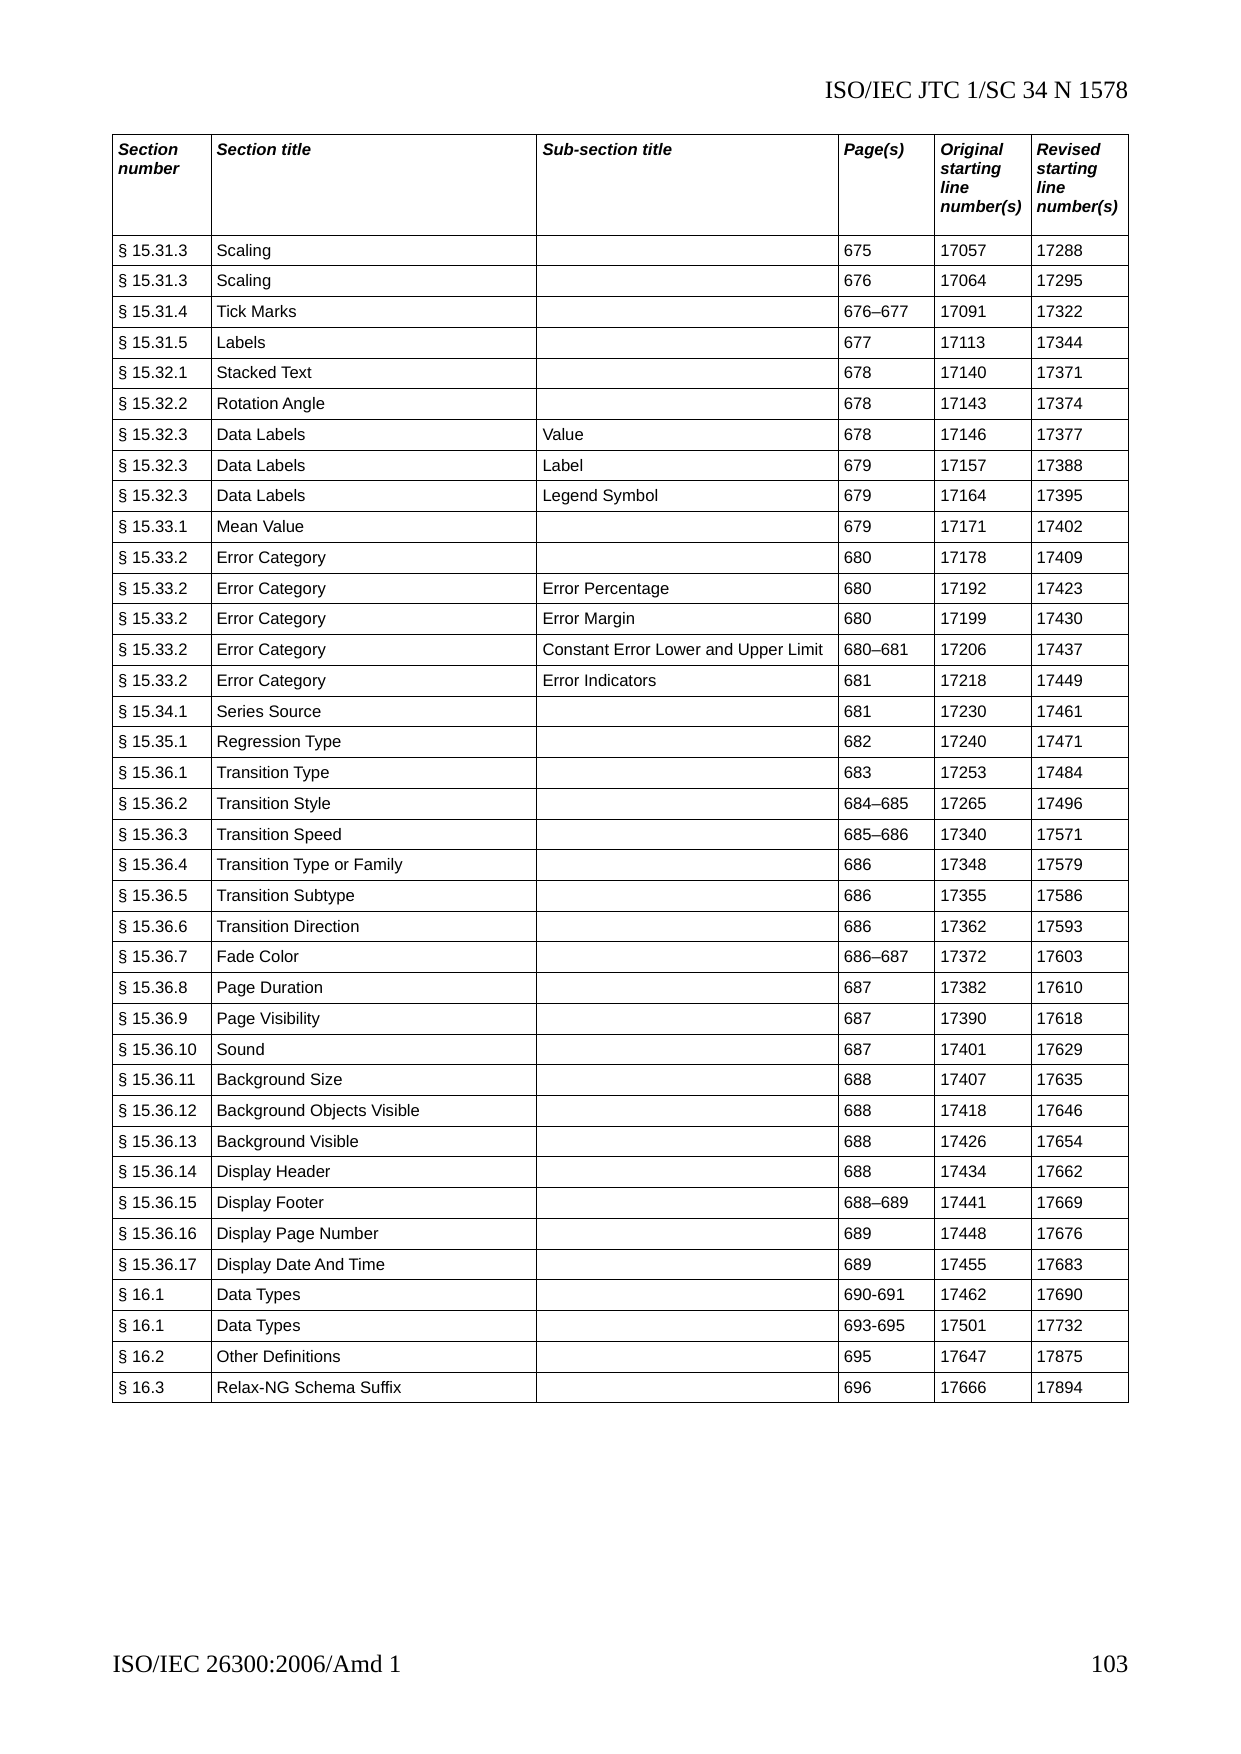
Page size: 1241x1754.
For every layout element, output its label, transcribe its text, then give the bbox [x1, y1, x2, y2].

table_cell 17348 [935, 850, 1031, 880]
table_cell Regression Type [212, 727, 536, 757]
table_cell § 15.36.5 [113, 881, 211, 911]
table_cell 17894 [1032, 1373, 1128, 1402]
table_cell 17409 [1032, 543, 1128, 573]
table_cell 17496 [1032, 789, 1128, 818]
table_cell 17388 [1032, 451, 1128, 480]
table_cell Transition Style [212, 789, 536, 818]
table_cell [537, 1280, 838, 1310]
table_cell 689 [839, 1250, 934, 1279]
table_cell Labels [212, 328, 536, 357]
table_cell Other Definitions [212, 1342, 536, 1372]
table_cell Error Indicators [537, 666, 838, 696]
table_cell [537, 1157, 838, 1187]
table_cell [537, 881, 838, 911]
table_cell 676 [839, 266, 934, 296]
table_cell 17646 [1032, 1096, 1128, 1126]
table_cell Data Labels [212, 451, 536, 480]
table_cell [537, 1311, 838, 1341]
table_cell 676–677 [839, 297, 934, 327]
table_cell Display Page Number [212, 1219, 536, 1249]
table_cell [537, 512, 838, 542]
table_cell 680 [839, 574, 934, 603]
table_cell 17875 [1032, 1342, 1128, 1372]
table_cell § 15.31.5 [113, 328, 211, 357]
table_cell 17629 [1032, 1035, 1128, 1064]
table_cell [537, 820, 838, 849]
table_cell 689 [839, 1219, 934, 1249]
table_cell 17471 [1032, 727, 1128, 757]
table_cell 17146 [935, 420, 1031, 450]
table_cell Error Category [212, 666, 536, 696]
table_cell 17501 [935, 1311, 1031, 1341]
table_cell 17418 [935, 1096, 1031, 1126]
table_cell 17407 [935, 1065, 1031, 1095]
table_cell 679 [839, 481, 934, 511]
table_cell 17669 [1032, 1188, 1128, 1218]
table_cell 17295 [1032, 266, 1128, 296]
table_cell Background Size [212, 1065, 536, 1095]
table_cell [537, 789, 838, 818]
table_cell 680–681 [839, 635, 934, 665]
table_cell 17402 [1032, 512, 1128, 542]
table_cell 17355 [935, 881, 1031, 911]
table_cell [537, 543, 838, 573]
table_cell 17344 [1032, 328, 1128, 357]
table_cell 17057 [935, 236, 1031, 265]
table_cell 675 [839, 236, 934, 265]
table_cell 17647 [935, 1342, 1031, 1372]
table_cell Background Visible [212, 1127, 536, 1156]
table_cell 686 [839, 881, 934, 911]
table_cell 17434 [935, 1157, 1031, 1187]
table_cell [537, 1188, 838, 1218]
table_cell 688 [839, 1065, 934, 1095]
table_cell § 15.31.3 [113, 266, 211, 296]
table_cell 17732 [1032, 1311, 1128, 1341]
table_cell § 15.33.2 [113, 604, 211, 634]
table_cell 17401 [935, 1035, 1031, 1064]
table_cell 17593 [1032, 912, 1128, 941]
table_cell 17199 [935, 604, 1031, 634]
table_cell Background Objects Visible [212, 1096, 536, 1126]
table_cell 682 [839, 727, 934, 757]
table_cell 17462 [935, 1280, 1031, 1310]
table_cell 17618 [1032, 1004, 1128, 1033]
table_cell Mean Value [212, 512, 536, 542]
table_cell Data Types [212, 1280, 536, 1310]
table_cell 17288 [1032, 236, 1128, 265]
table_cell Transition Direction [212, 912, 536, 941]
table_cell 17362 [935, 912, 1031, 941]
table_cell 17164 [935, 481, 1031, 511]
table_cell 688 [839, 1096, 934, 1126]
table_cell 17676 [1032, 1219, 1128, 1249]
table_cell § 15.36.3 [113, 820, 211, 849]
table_cell Scaling [212, 236, 536, 265]
table_cell 687 [839, 1035, 934, 1064]
table_cell [537, 1127, 838, 1156]
table_cell Data Labels [212, 420, 536, 450]
table_cell 17423 [1032, 574, 1128, 603]
table_cell 686 [839, 850, 934, 880]
table_cell 17113 [935, 328, 1031, 357]
table_header Original starting line number(s) [935, 135, 1031, 234]
table_cell 686–687 [839, 942, 934, 972]
table_cell § 15.36.17 [113, 1250, 211, 1279]
table_cell [537, 1065, 838, 1095]
table_cell Display Footer [212, 1188, 536, 1218]
table_header Sub-section title [537, 135, 838, 234]
table_cell [537, 727, 838, 757]
table_cell § 15.33.2 [113, 635, 211, 665]
table_cell § 15.33.2 [113, 543, 211, 573]
table_cell 17372 [935, 942, 1031, 972]
table_cell 17171 [935, 512, 1031, 542]
table_cell 17448 [935, 1219, 1031, 1249]
table_cell 17441 [935, 1188, 1031, 1218]
table_cell 17635 [1032, 1065, 1128, 1095]
table_cell 17091 [935, 297, 1031, 327]
table_cell 678 [839, 359, 934, 388]
table_cell § 15.33.2 [113, 666, 211, 696]
table_cell [537, 297, 838, 327]
table_cell 17206 [935, 635, 1031, 665]
table_cell 17374 [1032, 389, 1128, 419]
table_cell § 15.32.3 [113, 451, 211, 480]
table_cell 690-691 [839, 1280, 934, 1310]
table_cell 17218 [935, 666, 1031, 696]
table_cell 17571 [1032, 820, 1128, 849]
table_cell [537, 1250, 838, 1279]
table_cell 684–685 [839, 789, 934, 818]
table_cell Error Margin [537, 604, 838, 634]
table_cell 687 [839, 973, 934, 1003]
table_cell § 16.1 [113, 1280, 211, 1310]
table_header Page(s) [839, 135, 934, 234]
table_cell Error Category [212, 604, 536, 634]
table_cell 17430 [1032, 604, 1128, 634]
table_cell Sound [212, 1035, 536, 1064]
table_cell [537, 1373, 838, 1402]
table_cell 17461 [1032, 697, 1128, 726]
table_cell Error Category [212, 635, 536, 665]
table_cell 17449 [1032, 666, 1128, 696]
table_cell Value [537, 420, 838, 450]
table_cell Transition Type [212, 758, 536, 788]
table_cell 17455 [935, 1250, 1031, 1279]
table_cell [537, 236, 838, 265]
table_cell § 15.34.1 [113, 697, 211, 726]
table_cell 683 [839, 758, 934, 788]
table_cell § 15.36.7 [113, 942, 211, 972]
table_cell Error Category [212, 543, 536, 573]
table_cell [537, 1342, 838, 1372]
table_cell § 16.3 [113, 1373, 211, 1402]
table_cell § 15.36.13 [113, 1127, 211, 1156]
table_cell § 16.2 [113, 1342, 211, 1372]
table_cell § 15.32.3 [113, 481, 211, 511]
table_cell [537, 1219, 838, 1249]
table_cell § 15.36.8 [113, 973, 211, 1003]
table_cell Data Labels [212, 481, 536, 511]
table_cell 678 [839, 389, 934, 419]
table_cell [537, 389, 838, 419]
table_cell 695 [839, 1342, 934, 1372]
table_cell Rotation Angle [212, 389, 536, 419]
table_header Revised starting line number(s) [1032, 135, 1128, 234]
table_cell § 15.36.16 [113, 1219, 211, 1249]
table_cell 17683 [1032, 1250, 1128, 1279]
table_cell 17143 [935, 389, 1031, 419]
table_cell Scaling [212, 266, 536, 296]
table_cell 17666 [935, 1373, 1031, 1402]
table_cell Transition Type or Family [212, 850, 536, 880]
table_cell [537, 697, 838, 726]
table_cell Display Date And Time [212, 1250, 536, 1279]
table_cell Transition Speed [212, 820, 536, 849]
table_cell 17437 [1032, 635, 1128, 665]
table_cell § 15.36.2 [113, 789, 211, 818]
table_cell 17265 [935, 789, 1031, 818]
table_cell 17340 [935, 820, 1031, 849]
table_cell 688–689 [839, 1188, 934, 1218]
table_cell 17586 [1032, 881, 1128, 911]
table_cell 17484 [1032, 758, 1128, 788]
table_cell 688 [839, 1157, 934, 1187]
table_cell 17382 [935, 973, 1031, 1003]
table_cell § 15.32.1 [113, 359, 211, 388]
table_cell Error Category [212, 574, 536, 603]
table_cell 17654 [1032, 1127, 1128, 1156]
table_cell 17140 [935, 359, 1031, 388]
table_cell Constant Error Lower and Upper Limit [537, 635, 838, 665]
table_cell § 15.36.9 [113, 1004, 211, 1033]
table_cell § 15.33.1 [113, 512, 211, 542]
table_cell 17395 [1032, 481, 1128, 511]
table_cell 17322 [1032, 297, 1128, 327]
table_cell 17371 [1032, 359, 1128, 388]
table_cell [537, 758, 838, 788]
table_cell [537, 359, 838, 388]
table_cell 17253 [935, 758, 1031, 788]
table_cell § 15.36.11 [113, 1065, 211, 1095]
table_cell 696 [839, 1373, 934, 1402]
table_cell § 15.36.4 [113, 850, 211, 880]
table_cell 687 [839, 1004, 934, 1033]
table_cell 17603 [1032, 942, 1128, 972]
table_cell Fade Color [212, 942, 536, 972]
table_cell 17610 [1032, 973, 1128, 1003]
table_cell § 15.31.3 [113, 236, 211, 265]
table_cell [537, 266, 838, 296]
table_cell 681 [839, 697, 934, 726]
table_cell 17690 [1032, 1280, 1128, 1310]
table_cell Error Percentage [537, 574, 838, 603]
table_cell 688 [839, 1127, 934, 1156]
table_cell Legend Symbol [537, 481, 838, 511]
table_cell 17426 [935, 1127, 1031, 1156]
table_cell § 15.33.2 [113, 574, 211, 603]
table_cell Page Visibility [212, 1004, 536, 1033]
table_cell 681 [839, 666, 934, 696]
table_cell 679 [839, 451, 934, 480]
table_cell § 15.35.1 [113, 727, 211, 757]
table_cell 680 [839, 604, 934, 634]
table_cell Page Duration [212, 973, 536, 1003]
table_header Section title [212, 135, 536, 234]
table_cell 17178 [935, 543, 1031, 573]
table_cell 17579 [1032, 850, 1128, 880]
table_cell [537, 850, 838, 880]
table_cell § 15.36.12 [113, 1096, 211, 1126]
table_cell § 15.36.10 [113, 1035, 211, 1064]
table_cell 17192 [935, 574, 1031, 603]
table_cell 686 [839, 912, 934, 941]
table_cell [537, 1096, 838, 1126]
table_cell 17157 [935, 451, 1031, 480]
table_cell [537, 328, 838, 357]
table_cell Display Header [212, 1157, 536, 1187]
table_cell 680 [839, 543, 934, 573]
table_cell 679 [839, 512, 934, 542]
table_cell 17662 [1032, 1157, 1128, 1187]
table_cell 693-695 [839, 1311, 934, 1341]
table_header Section number [113, 135, 211, 234]
table_cell Transition Subtype [212, 881, 536, 911]
table_cell 17240 [935, 727, 1031, 757]
table_cell § 15.32.2 [113, 389, 211, 419]
table_cell § 15.36.15 [113, 1188, 211, 1218]
table_cell Series Source [212, 697, 536, 726]
table_cell [537, 942, 838, 972]
table_cell Stacked Text [212, 359, 536, 388]
table_cell [537, 973, 838, 1003]
table_cell Tick Marks [212, 297, 536, 327]
table_cell 685–686 [839, 820, 934, 849]
table_cell Data Types [212, 1311, 536, 1341]
table_cell 17390 [935, 1004, 1031, 1033]
table_cell 677 [839, 328, 934, 357]
table_cell 678 [839, 420, 934, 450]
table_cell [537, 1035, 838, 1064]
table_cell § 15.36.14 [113, 1157, 211, 1187]
table_cell § 15.31.4 [113, 297, 211, 327]
table_cell 17230 [935, 697, 1031, 726]
table_cell Label [537, 451, 838, 480]
table_cell § 16.1 [113, 1311, 211, 1341]
table_cell § 15.36.6 [113, 912, 211, 941]
table_cell § 15.36.1 [113, 758, 211, 788]
table_cell § 15.32.3 [113, 420, 211, 450]
table_cell [537, 1004, 838, 1033]
table_cell 17064 [935, 266, 1031, 296]
table_cell 17377 [1032, 420, 1128, 450]
table_cell [537, 912, 838, 941]
table_cell Relax-NG Schema Suffix [212, 1373, 536, 1402]
